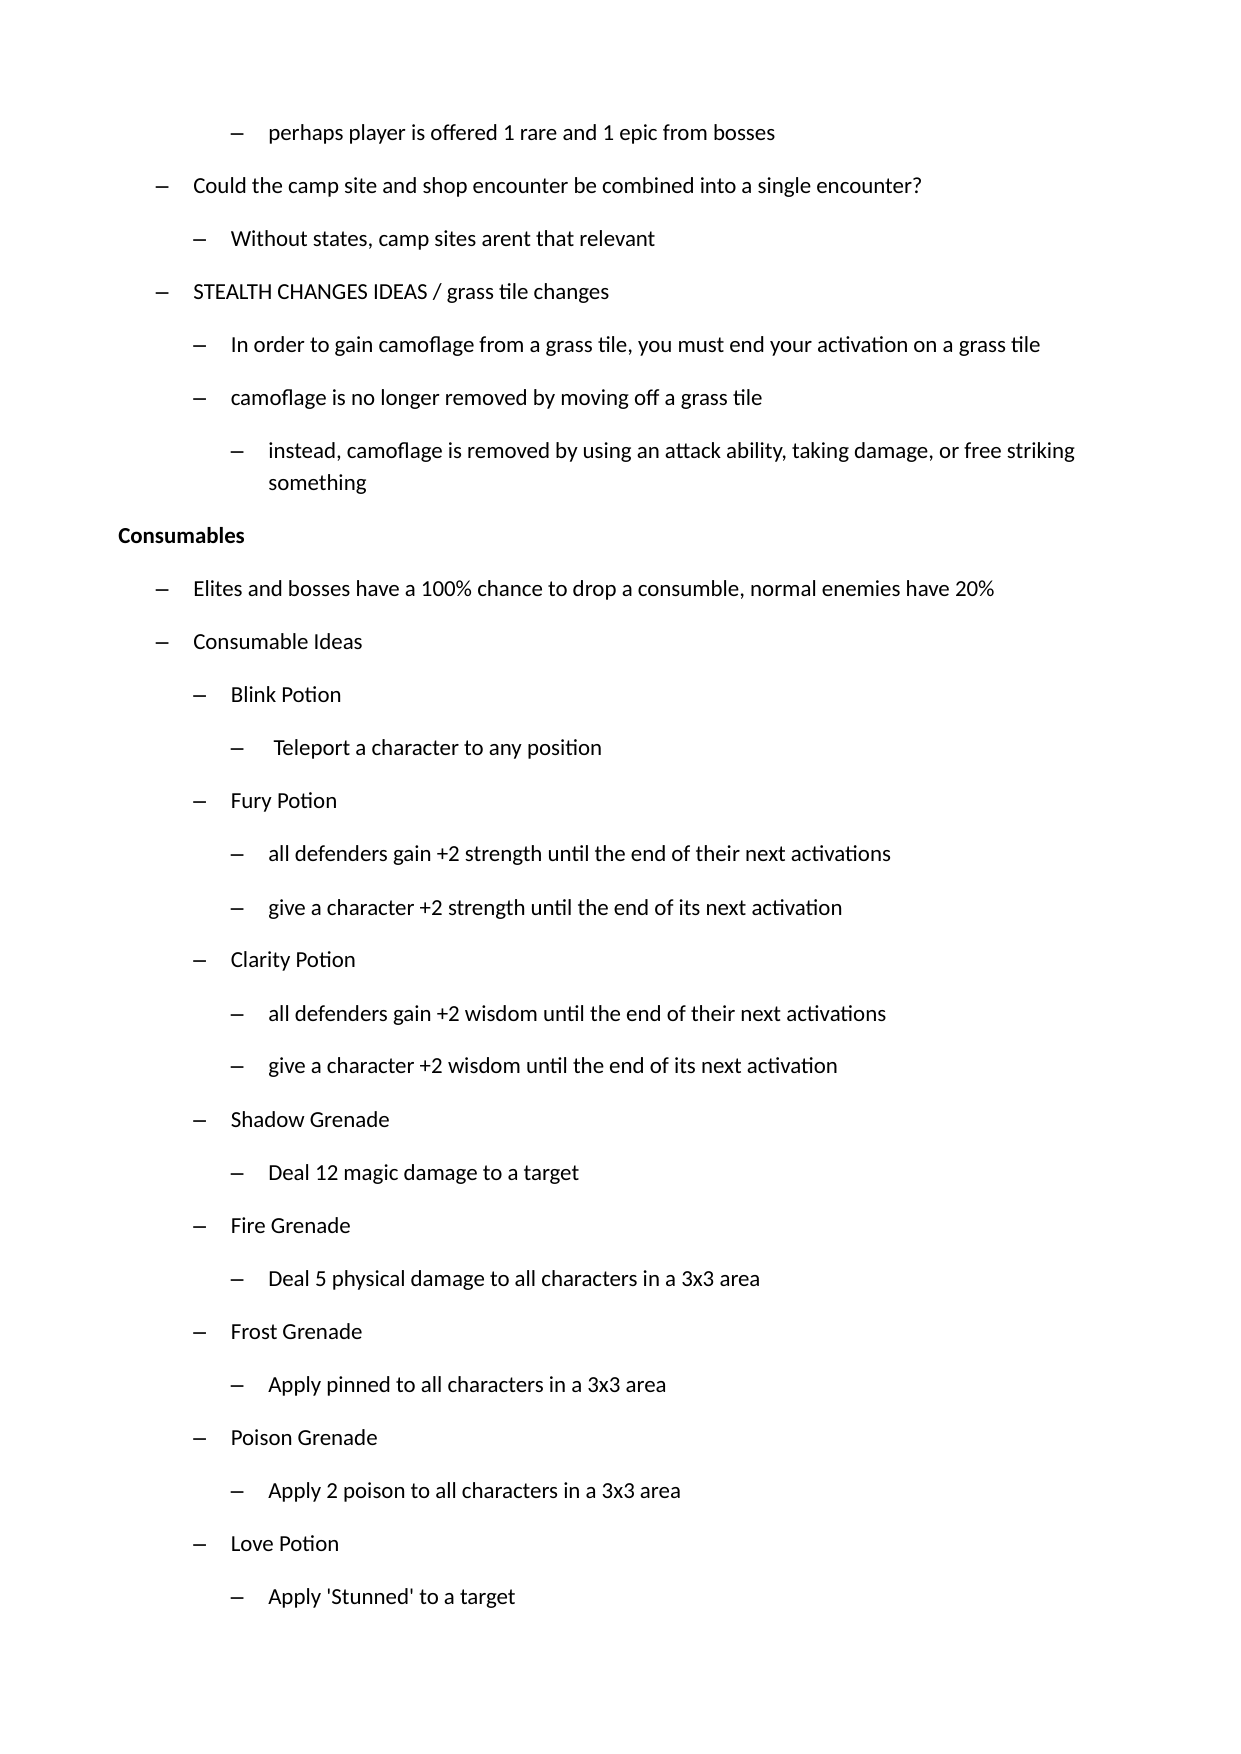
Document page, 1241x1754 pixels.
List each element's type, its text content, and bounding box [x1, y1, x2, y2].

list Shadow Grenade [193, 1105, 1122, 1133]
list Fire Grenade [193, 1211, 1122, 1239]
list give a character +2 strength until the end of its next activation [231, 893, 1122, 921]
list Apply pinned to all characters in a 3x3 area [231, 1370, 1122, 1398]
list Could the camp site and shop encounter be combined into a single encounter? [156, 171, 1122, 199]
list camoflage is no longer removed by moving off a grass tile [193, 383, 1122, 411]
list Love Potion [193, 1529, 1122, 1557]
list Elites and bosses have a 100% chance to drop a consumble, normal enemies have 20% [156, 574, 1122, 602]
list In order to gain camoflage from a grass tile, you must end your activation on a grass tile [193, 330, 1122, 358]
list all defenders gain +2 wisdom until the end of their next activations [231, 999, 1122, 1027]
list Poison Grenade [193, 1423, 1122, 1451]
list Apply 'Stunned' to a target [231, 1582, 1122, 1610]
list Consumable Ideas [156, 627, 1122, 656]
list STEALTH CHANGES IDEAS / grass tile changes [156, 277, 1122, 305]
list Teleport a character to any position [231, 733, 1122, 762]
list Apply 2 poison to all characters in a 3x3 area [231, 1476, 1122, 1504]
list Clarity Potion [193, 946, 1122, 974]
text Consumables [118, 521, 1122, 549]
list Frost Grenade [193, 1317, 1122, 1345]
list give a character +2 wisdom until the end of its next activation [231, 1052, 1122, 1080]
list Without states, camp sites arent that relevant [193, 224, 1122, 252]
list Deal 12 magic damage to a target [231, 1158, 1122, 1186]
list Fury Potion [193, 787, 1122, 814]
list Blink Potion [193, 681, 1122, 708]
list Deal 5 physical damage to all characters in a 3x3 area [231, 1264, 1122, 1292]
list perhaps player is offered 1 rare and 1 epic from bosses [231, 118, 1122, 146]
list all defenders gain +2 strength until the end of their next activations [231, 839, 1122, 868]
list instead, camoflage is removed by using an attack ability, taking damage, or free striking something [231, 436, 1122, 496]
